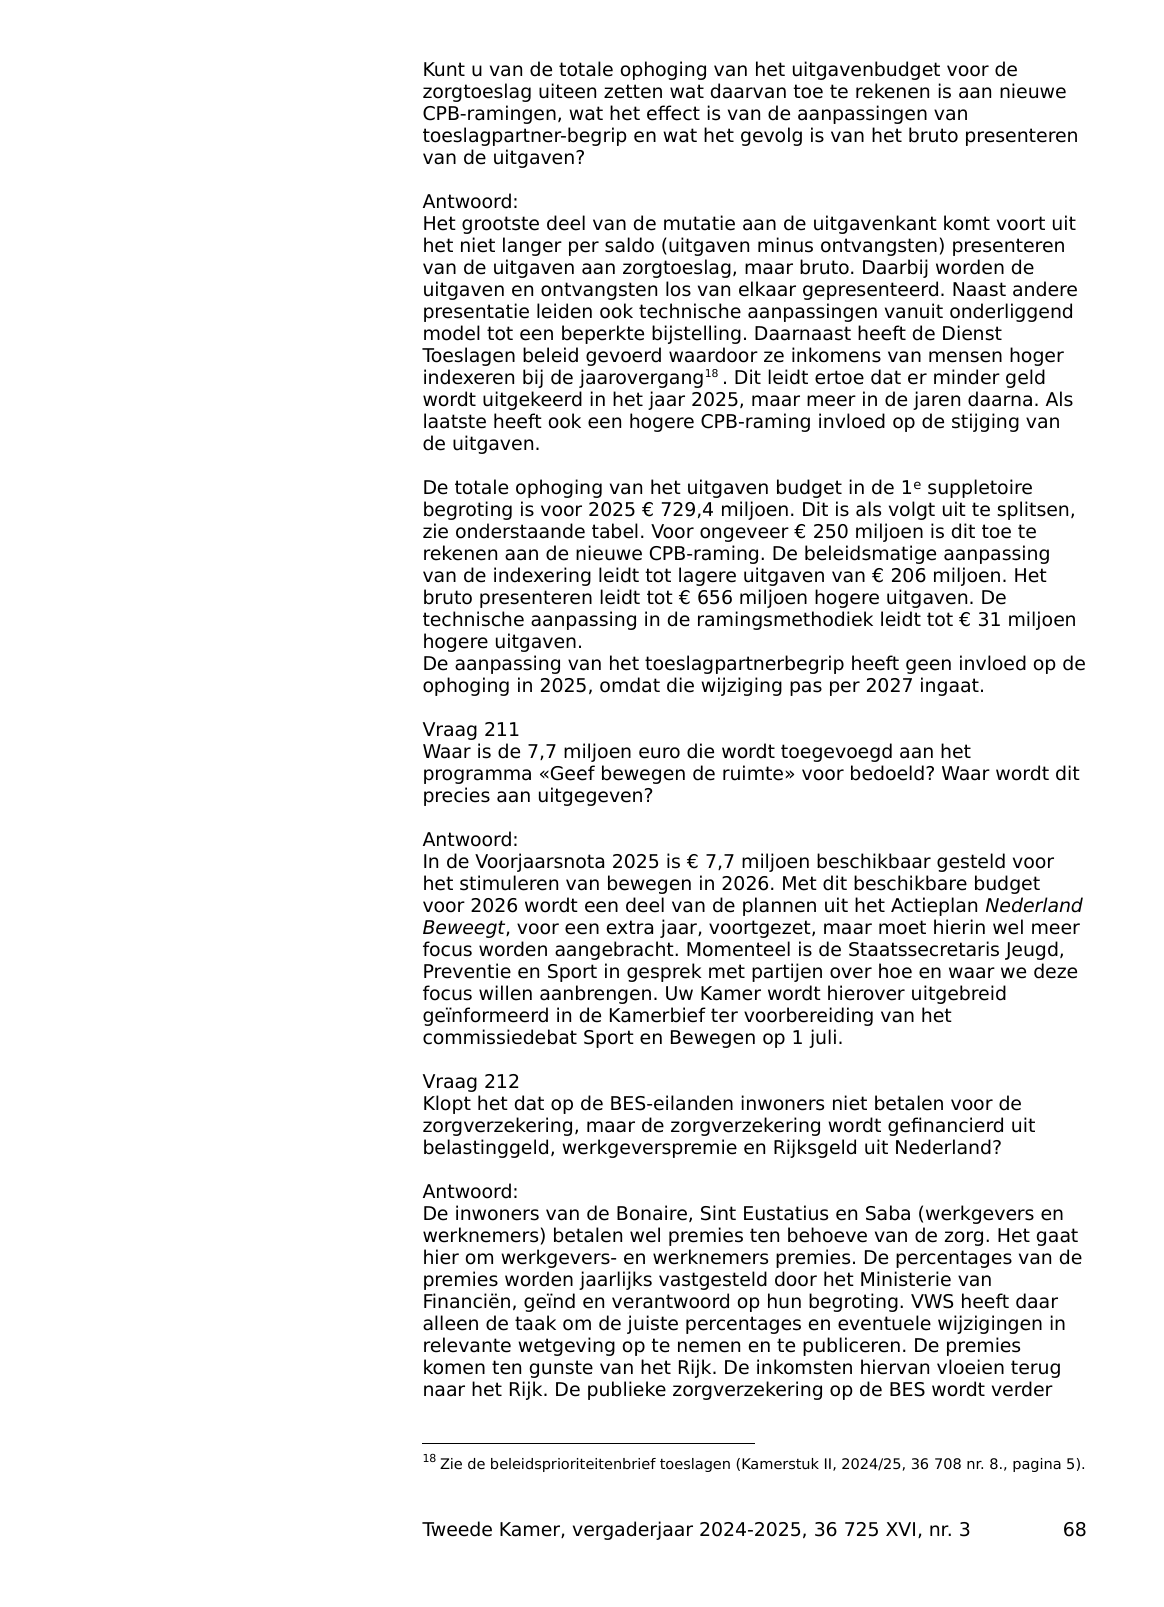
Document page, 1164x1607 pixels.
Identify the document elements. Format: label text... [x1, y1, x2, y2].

text Waar is de 7,7 miljoen euro die wordt toegevoegd aan het programma «Geef bewegen de ruimte» voor bedoeld? Waar wordt dit precies aan uitgegeven? [422, 741, 1087, 807]
text De inwoners van de Bonaire, Sint Eustatius en Saba (werkgevers en werknemers) betalen wel premies ten behoeve van de zorg. Het gaat hier om werkgevers- en werknemers premies. De percentages van de premies worden jaarlijks vastgesteld door het Ministerie van Financiën, geïnd en verantwoord op hun begroting. VWS heeft daar alleen de taak om de juiste percentages en eventuele wijzigingen in relevante wetgeving op te nemen en te publiceren. De premies komen ten gunste van het Rijk. De inkomsten hiervan vloeien terug naar het Rijk. De publieke zorgverzekering op de BES wordt verder [422, 1203, 1087, 1401]
text Vraag 212 [422, 1071, 1087, 1093]
text De aanpassing van het toeslagpartnerbegrip heeft geen invloed op de ophoging in 2025, omdat die wijziging pas per 2027 ingaat. [422, 653, 1087, 697]
text De totale ophoging van het uitgaven budget in de 1e suppletoire begroting is voor 2025 € 729,4 miljoen. Dit is als volgt uit te splitsen, zie onderstaande tabel. Voor ongeveer € 250 miljoen is dit toe te rekenen aan de nieuwe CPB-raming. De beleidsmatige aanpassing van de indexering leidt tot lagere uitgaven van € 206 miljoen. Het bruto presenteren leidt tot € 656 miljoen hogere uitgaven. De technische aanpassing in de ramingsmethodiek leidt tot € 31 miljoen hogere uitgaven. [422, 477, 1087, 653]
text Antwoord: [422, 829, 1087, 851]
text In de Voorjaarsnota 2025 is € 7,7 miljoen beschikbaar gesteld voor het stimuleren van bewegen in 2026. Met dit beschikbare budget voor 2026 wordt een deel van de plannen uit het Actieplan Nederland Beweegt, voor een extra jaar, voortgezet, maar moet hierin wel meer focus worden aangebracht. Momenteel is de Staatssecretaris Jeugd, Preventie en Sport in gesprek met partijen over hoe en waar we deze focus willen aanbrengen. Uw Kamer wordt hierover uitgebreid geïnformeerd in de Kamerbief ter voorbereiding van het commissiedebat Sport en Bewegen op 1 juli. [422, 851, 1087, 1049]
text Zie de beleidsprioriteitenbrief toeslagen (Kamerstuk II, 2024/25, 36 708 nr. 8., pagina 5). [422, 1452, 1087, 1474]
text Antwoord: [422, 191, 1087, 213]
text Klopt het dat op de BES-eilanden inwoners niet betalen voor de zorgverzekering, maar de zorgverzekering wordt gefinancierd uit belastinggeld, werkgeverspremie en Rijksgeld uit Nederland? [422, 1093, 1087, 1159]
text Vraag 211 [422, 719, 1087, 741]
text Antwoord: [422, 1181, 1087, 1203]
text Kunt u van de totale ophoging van het uitgavenbudget voor de zorgtoeslag uiteen zetten wat daarvan toe te rekenen is aan nieuwe CPB-ramingen, wat het effect is van de aanpassingen van toeslagpartner-begrip en wat het gevolg is van het bruto presenteren van de uitgaven? [422, 59, 1087, 169]
text Het grootste deel van de mutatie aan de uitgavenkant komt voort uit het niet langer per saldo (uitgaven minus ontvangsten) presenteren van de uitgaven aan zorgtoeslag, maar bruto. Daarbij worden de uitgaven en ontvangsten los van elkaar gepresenteerd. Naast andere presentatie leiden ook technische aanpassingen vanuit onderliggend model tot een beperkte bijstelling. Daarnaast heeft de Dienst Toeslagen beleid gevoerd waardoor ze inkomens van mensen hoger indexeren bij de jaarovergang. Dit leidt ertoe dat er minder geld wordt uitgekeerd in het jaar 2025, maar meer in de jaren daarna. Als laatste heeft ook een hogere CPB-raming invloed op de stijging van de uitgaven. [422, 213, 1087, 455]
